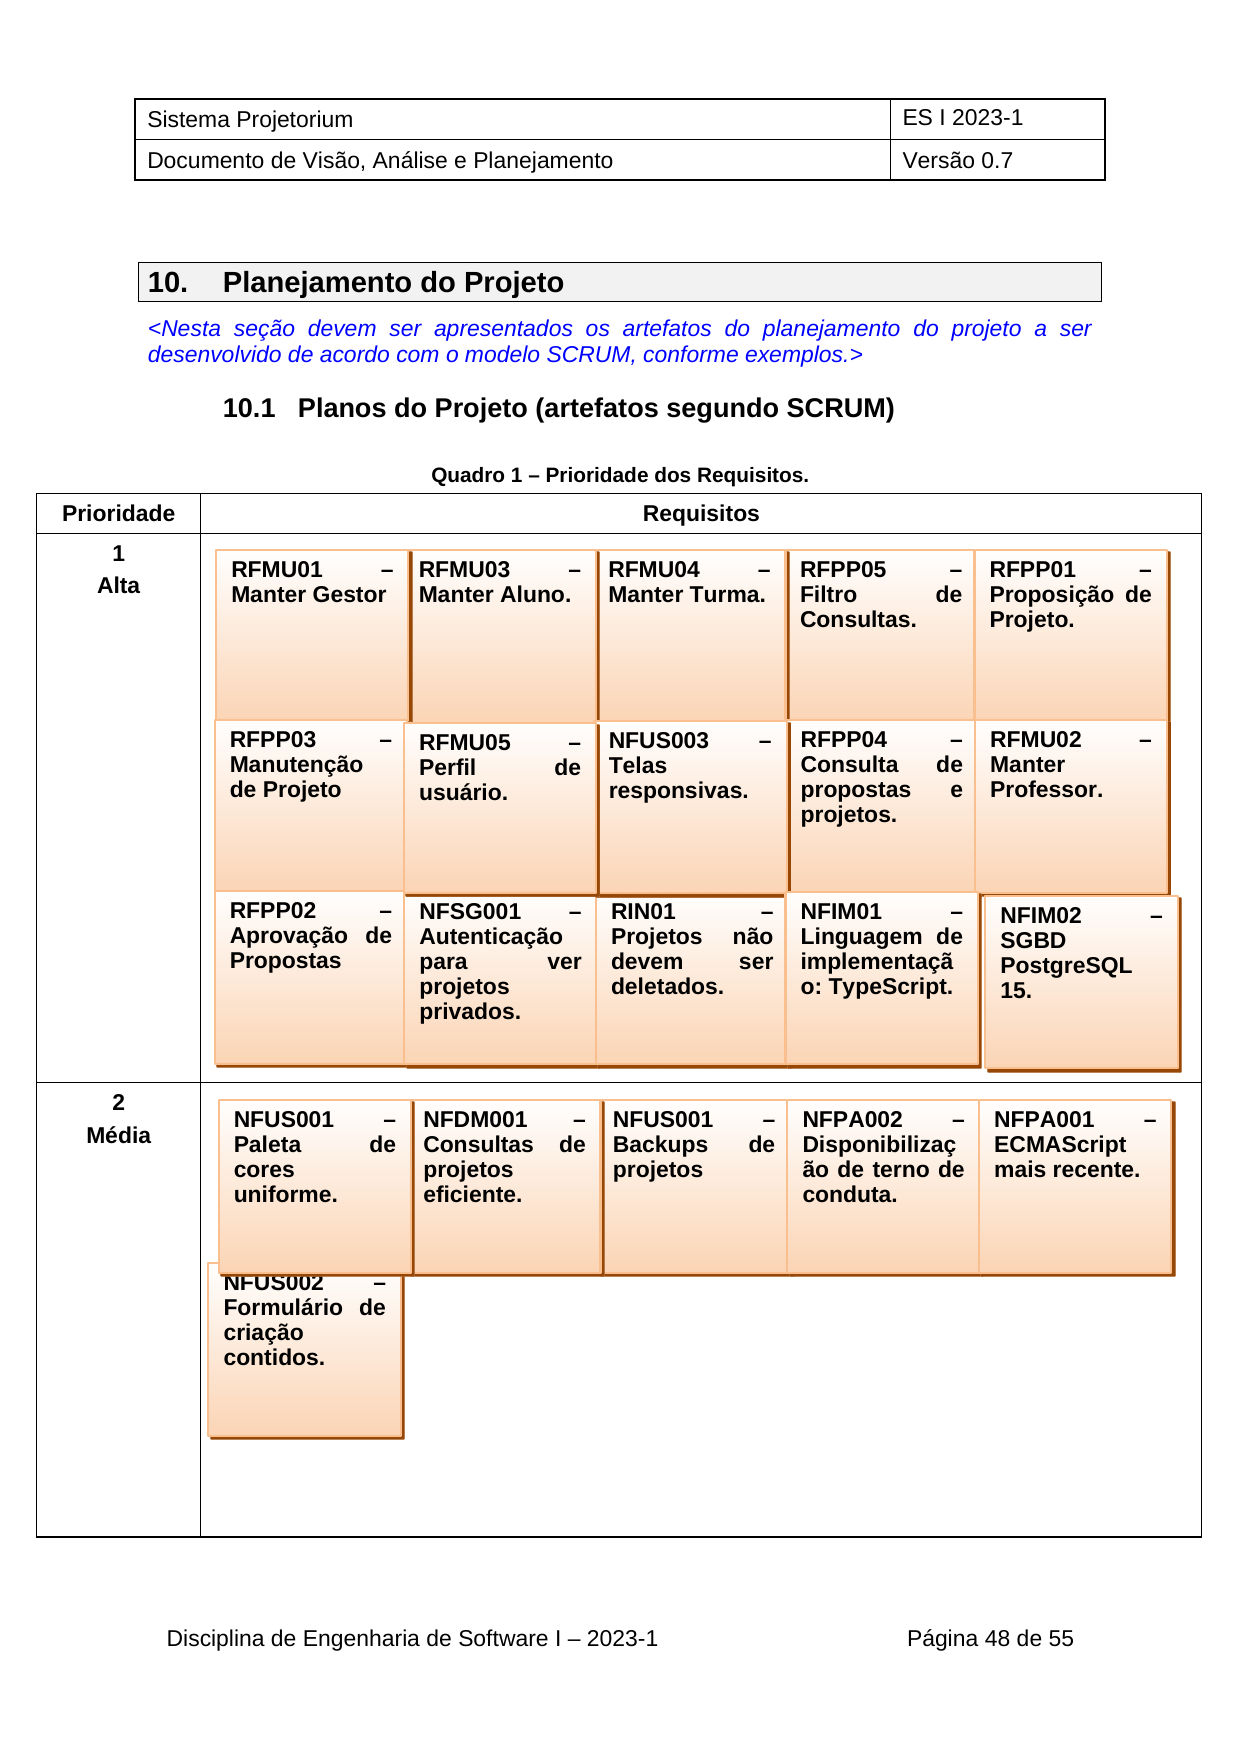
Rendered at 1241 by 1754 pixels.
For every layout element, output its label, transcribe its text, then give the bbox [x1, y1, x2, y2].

table_header Requisitos [201, 494, 1201, 532]
table_header Prioridade [37, 494, 200, 532]
table_cell 1 Alta [37, 534, 200, 1082]
subtitle Planejamento do Projeto [139, 263, 1101, 301]
table_cell 2 Média [37, 1083, 200, 1536]
text Quadro 1 – Prioridade dos Requisitos. [148, 462, 1092, 486]
subtitle Planos do Projeto (artefatos segundo SCRUM) [223, 392, 1092, 423]
table_cell [201, 534, 1201, 1082]
table_cell [201, 1083, 1201, 1536]
text <Nesta seção devem ser apresentados os artefatos do planejamento do projeto a ser desenvolvido de acordo com o modelo SCRUM, conforme exemplos.> [148, 314, 1092, 367]
